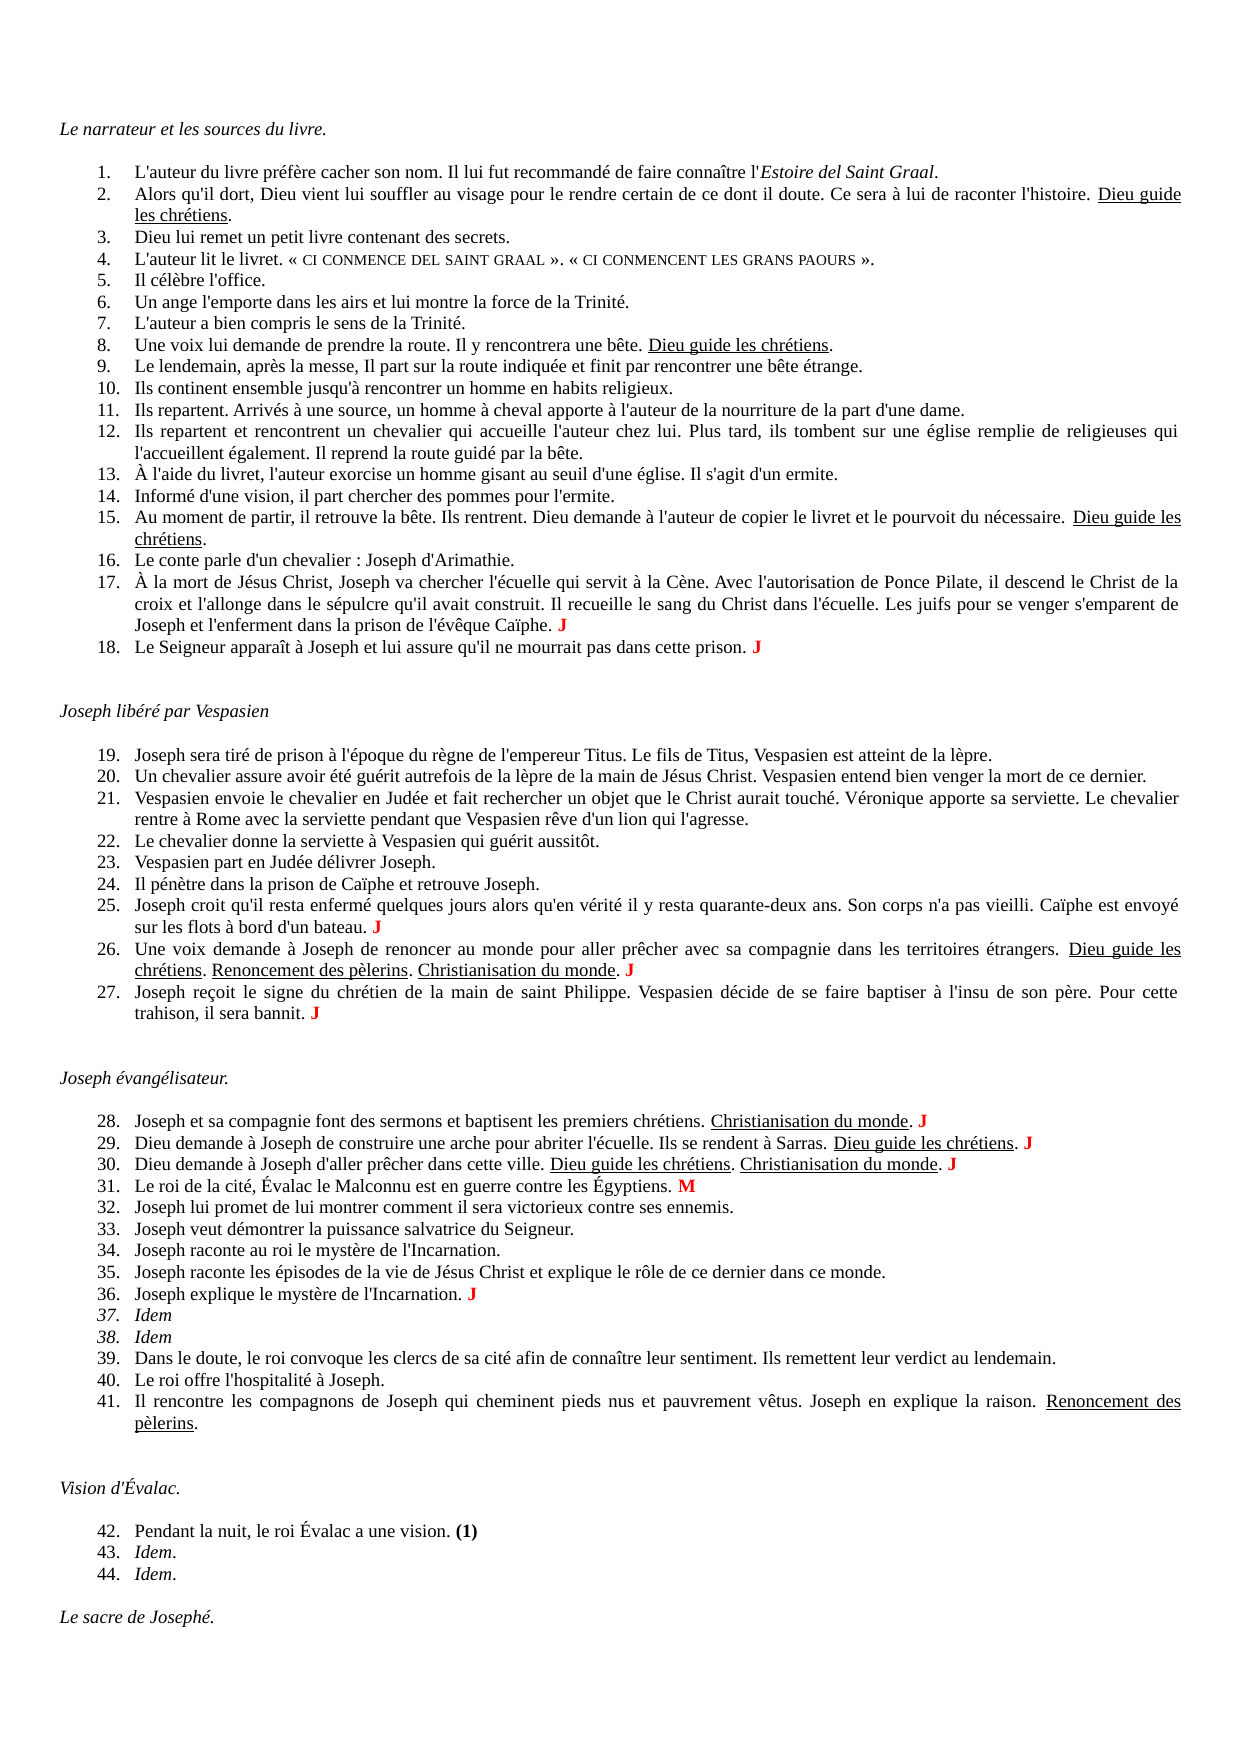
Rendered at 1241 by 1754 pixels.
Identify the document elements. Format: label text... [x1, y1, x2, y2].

text Vision d'Évalac. [59, 1477, 1181, 1498]
text Le sacre de Josephé. [59, 1606, 1181, 1627]
list Joseph raconte les épisodes de la vie de Jésus Christ et explique le rôle de ce dernier dans ce monde. [97, 1261, 1181, 1282]
list Le chevalier donne la serviette à Vespasien qui guérit aussitôt. [97, 830, 1181, 851]
list Au moment de partir, il retrouve la bête. Ils rentrent. Dieu demande à l'auteur de copier le livret et le pourvoit du nécessaire. Dieu guide les chrétiens. [97, 506, 1181, 549]
list Joseph raconte au roi le mystère de l'Incarnation. [97, 1239, 1181, 1261]
text Le narrateur et les sources du livre. [59, 118, 1181, 140]
list Dieu demande à Joseph de construire une arche pour abriter l'écuelle. Ils se rendent à Sarras. Dieu guide les chrétiens. J [97, 1132, 1181, 1153]
list Il célèbre l'office. [97, 269, 1181, 291]
list Le roi offre l'hospitalité à Joseph. [97, 1369, 1181, 1390]
list Joseph croit qu'il resta enfermé quelques jours alors qu'en vérité il y resta quarante-deux ans. Son corps n'a pas vieilli. Caïphe est envoyé sur les flots à bord d'un bateau. J [97, 894, 1181, 937]
list Il pénètre dans la prison de Caïphe et retrouve Joseph. [97, 873, 1181, 894]
list Un ange l'emporte dans les airs et lui montre la force de la Trinité. [97, 291, 1181, 312]
text Joseph libéré par Vespasien [59, 700, 1181, 722]
list Alors qu'il dort, Dieu vient lui souffler au visage pour le rendre certain de ce dont il doute. Ce sera à lui de raconter l'histoire. Dieu guide les chrétiens. [97, 183, 1181, 226]
list À l'aide du livret, l'auteur exorcise un homme gisant au seuil d'une église. Il s'agit d'un ermite. [97, 463, 1181, 485]
list Idem [97, 1304, 1181, 1326]
list Joseph reçoit le signe du chrétien de la main de saint Philippe. Vespasien décide de se faire baptiser à l'insu de son père. Pour cette trahison, il sera bannit. J [97, 981, 1181, 1024]
list Un chevalier assure avoir été guérit autrefois de la lèpre de la main de Jésus Christ. Vespasien entend bien venger la mort de ce dernier. [97, 765, 1181, 787]
list Dieu lui remet un petit livre contenant des secrets. [97, 226, 1181, 247]
list Le lendemain, après la messe, Il part sur la route indiquée et finit par rencontrer une bête étrange. [97, 355, 1181, 377]
list Joseph et sa compagnie font des sermons et baptisent les premiers chrétiens. Christianisation du monde. J [97, 1110, 1181, 1132]
list Ils repartent. Arrivés à une source, un homme à cheval apporte à l'auteur de la nourriture de la part d'une dame. [97, 398, 1181, 420]
list Joseph sera tiré de prison à l'époque du règne de l'empereur Titus. Le fils de Titus, Vespasien est atteint de la lèpre. [97, 743, 1181, 765]
list Dans le doute, le roi convoque les clercs de sa cité afin de connaître leur sentiment. Ils remettent leur verdict au lendemain. [97, 1347, 1181, 1369]
list Une voix demande à Joseph de renoncer au monde pour aller prêcher avec sa compagnie dans les territoires étrangers. Dieu guide les chrétiens. Renoncement des pèlerins. Christianisation du monde. J [97, 937, 1181, 981]
list Il rencontre les compagnons de Joseph qui cheminent pieds nus et pauvrement vêtus. Joseph en explique la raison. Renoncement des pèlerins. [97, 1390, 1181, 1433]
list À la mort de Jésus Christ, Joseph va chercher l'écuelle qui servit à la Cène. Avec l'autorisation de Ponce Pilate, il descend le Christ de la croix et l'allonge dans le sépulcre qu'il avait construit. Il recueille le sang du Christ dans l'écuelle. Les juifs pour se venger s'emparent de Joseph et l'enferment dans la prison de l'évêque Caïphe. J [97, 571, 1181, 636]
list Une voix lui demande de prendre la route. Il y rencontrera une bête. Dieu guide les chrétiens. [97, 334, 1181, 355]
list Ils repartent et rencontrent un chevalier qui accueille l'auteur chez lui. Plus tard, ils tombent sur une église remplie de religieuses qui l'accueillent également. Il reprend la route guidé par la bête. [97, 420, 1181, 463]
list L'auteur lit le livret. « ci conmence del saint graal ». « ci conmencent les grans paours ». [97, 247, 1181, 269]
list Dieu demande à Joseph d'aller prêcher dans cette ville. Dieu guide les chrétiens. Christianisation du monde. J [97, 1153, 1181, 1175]
list Ils continent ensemble jusqu'à rencontrer un homme en habits religieux. [97, 377, 1181, 398]
list Idem. [97, 1541, 1181, 1563]
list Le roi de la cité, Évalac le Malconnu est en guerre contre les Égyptiens. M [97, 1175, 1181, 1196]
list Vespasien envoie le chevalier en Judée et fait rechercher un objet que le Christ aurait touché. Véronique apporte sa serviette. Le chevalier rentre à Rome avec la serviette pendant que Vespasien rêve d'un lion qui l'agresse. [97, 787, 1181, 830]
list L'auteur du livre préfère cacher son nom. Il lui fut recommandé de faire connaître l'Estoire del Saint Graal. [97, 161, 1181, 183]
text Joseph évangélisateur. [59, 1067, 1181, 1088]
list Joseph explique le mystère de l'Incarnation. J [97, 1282, 1181, 1304]
list Pendant la nuit, le roi Évalac a une vision. (1) [97, 1520, 1181, 1541]
list Joseph veut démontrer la puissance salvatrice du Seigneur. [97, 1218, 1181, 1239]
list Vespasien part en Judée délivrer Joseph. [97, 851, 1181, 873]
list Idem. [97, 1563, 1181, 1584]
list Idem [97, 1326, 1181, 1347]
list Joseph lui promet de lui montrer comment il sera victorieux contre ses ennemis. [97, 1196, 1181, 1218]
list Le Seigneur apparaît à Joseph et lui assure qu'il ne mourrait pas dans cette prison. J [97, 636, 1181, 657]
list Le conte parle d'un chevalier : Joseph d'Arimathie. [97, 549, 1181, 571]
list L'auteur a bien compris le sens de la Trinité. [97, 312, 1181, 334]
list Informé d'une vision, il part chercher des pommes pour l'ermite. [97, 485, 1181, 506]
